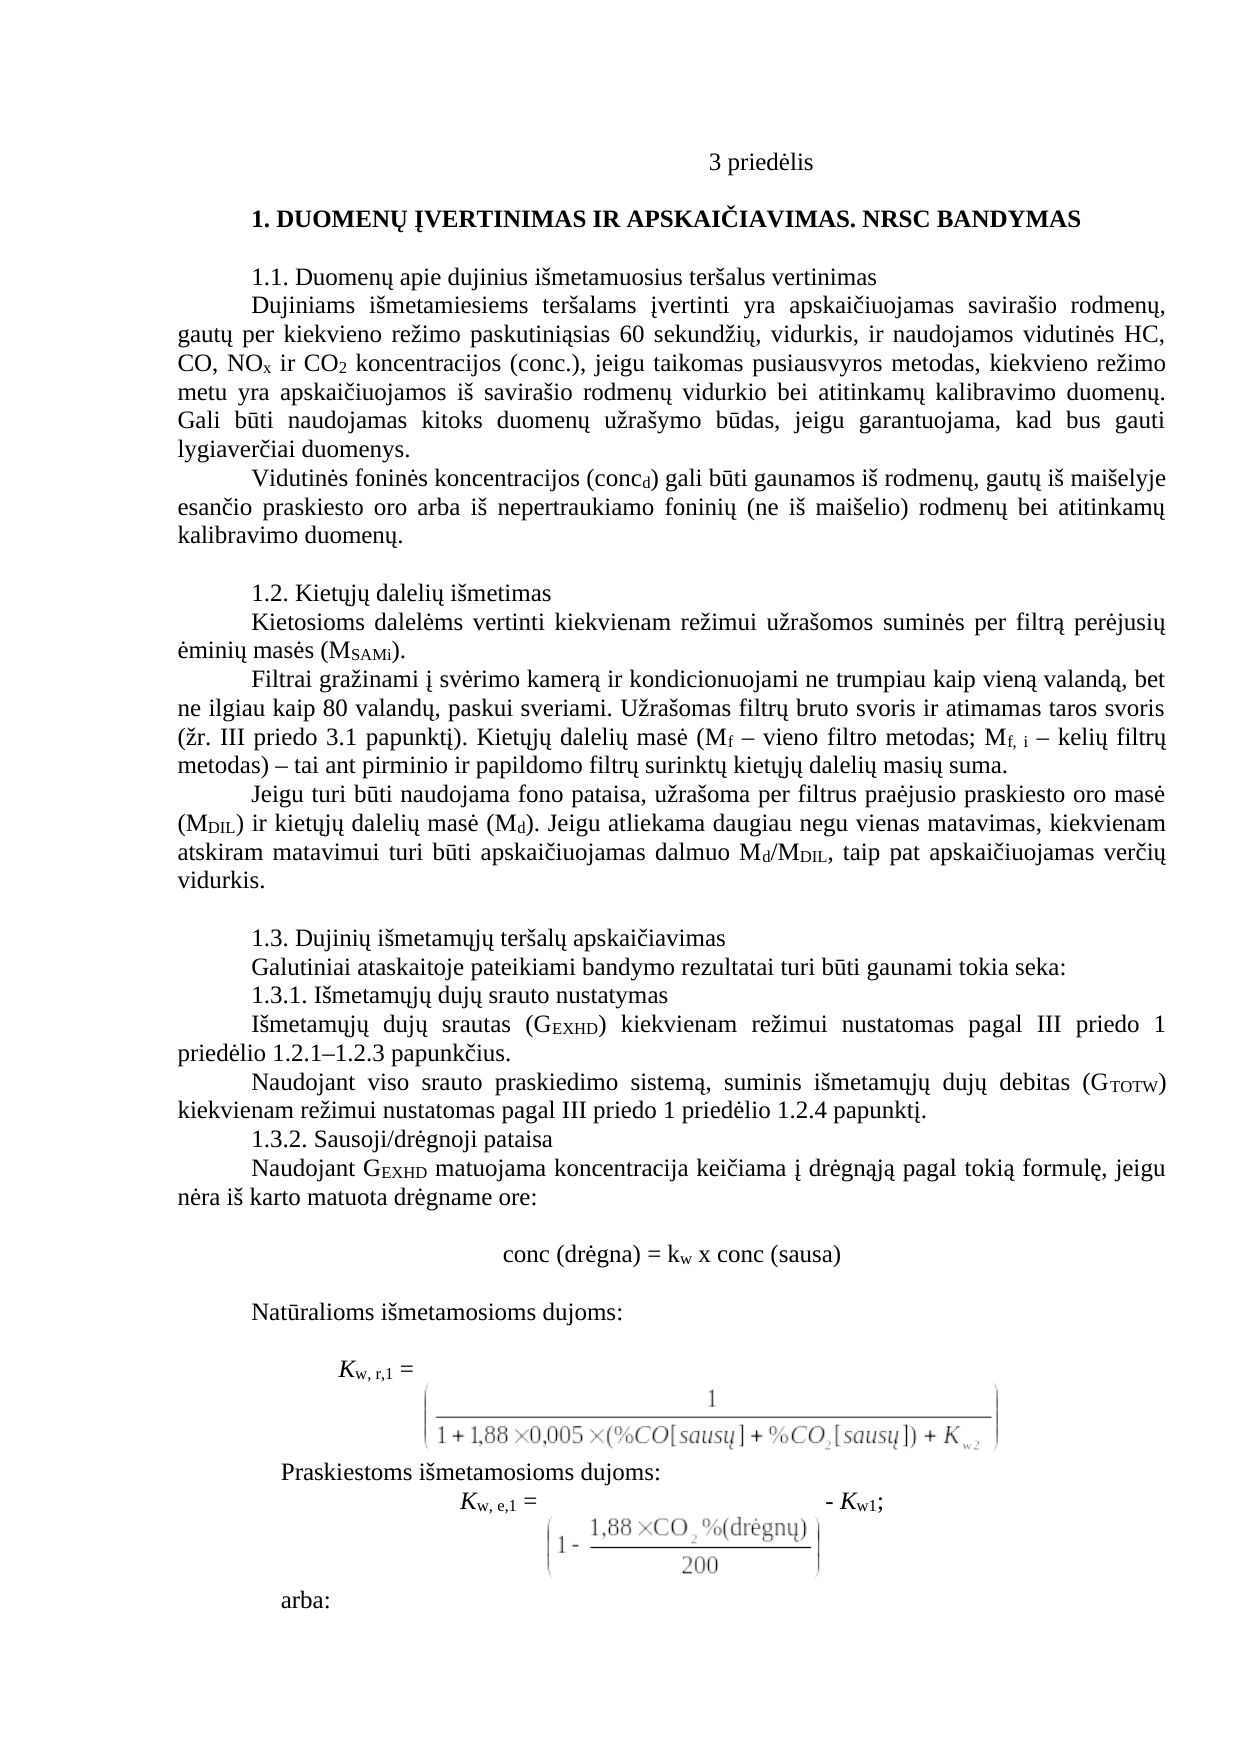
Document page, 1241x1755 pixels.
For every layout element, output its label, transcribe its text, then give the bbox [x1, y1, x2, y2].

text Dujiniams išmetamiesiems teršalams įvertinti yra apskaičiuojamas savirašio rodmenų, gautų per kiekvieno režimo paskutiniąsias 60 sekundžių, vidurkis, ir naudojamos vidutinės HC, CO, NOx ir CO2 koncentracijos (conc.), jeigu taikomas pusiausvyros metodas, kiekvieno režimo metu yra apskaičiuojamos iš savirašio rodmenų vidurkio bei atitinkamų kalibravimo duomenų. Gali būti naudojamas kitoks duomenų užrašymo būdas, jeigu garantuojama, kad bus gauti lygiaverčiai duomenys. [177, 291, 1166, 463]
text 1.3. Dujinių išmetamųjų teršalų apskaičiavimas [177, 923, 1166, 952]
text conc (drėgna) = kw x conc (sausa) [177, 1239, 1166, 1268]
text Vidutinės foninės koncentracijos (concd) gali būti gaunamos iš rodmenų, gautų iš maišelyje esančio praskiesto oro arba iš nepertraukiamo foninių (ne iš maišelio) rodmenų bei atitinkamų kalibravimo duomenų. [177, 463, 1166, 549]
text Natūralioms išmetamosioms dujoms: [177, 1297, 1166, 1326]
text Kietosioms dalelėms vertinti kiekvienam režimui užrašomos suminės per filtrą perėjusių ėminių masės (MSAMi). [177, 607, 1166, 664]
text Jeigu turi būti naudojama fono pataisa, užrašoma per filtrus praėjusio praskiesto oro masė (MDIL) ir kietųjų dalelių masė (Md). Jeigu atliekama daugiau negu vienas matavimas, kiekvienam atskiram matavimui turi būti apskaičiuojamas dalmuo Md/MDIL, taip pat apskaičiuojamas verčių vidurkis. [177, 779, 1166, 894]
text Kw, e,1 = - Kw1; [177, 1486, 1166, 1585]
text Praskiestoms išmetamosioms dujoms: [207, 1457, 1166, 1486]
text Kw, r,1 = [177, 1354, 1166, 1457]
text Galutiniai ataskaitoje pateikiami bandymo rezultatai turi būti gaunami tokia seka: [177, 952, 1166, 981]
text Naudojant viso srauto praskiedimo sistemą, suminis išmetamųjų dujų debitas (GTOTW) kiekvienam režimui nustatomas pagal III priedo 1 priedėlio 1.2.4 papunktį. [177, 1067, 1166, 1124]
text Filtrai gražinami į svėrimo kamerą ir kondicionuojami ne trumpiau kaip vieną valandą, bet ne ilgiau kaip 80 valandų, paskui sveriami. Užrašomas filtrų bruto svoris ir atimamas taros svoris (žr. III priedo 3.1 papunktį). Kietųjų dalelių masė (Mf – vieno filtro metodas; Mf, i – kelių filtrų metodas) – tai ant pirminio ir papildomo filtrų surinktų kietųjų dalelių masių suma. [177, 664, 1166, 779]
text 1. DUOMENŲ ĮVERTINIMAS IR APSKAIČIAVIMAS. NRSC BANDYMAS [177, 204, 1166, 233]
text 1.3.1. Išmetamųjų dujų srauto nustatymas [177, 981, 1166, 1009]
text 3 priedėlis [177, 147, 1166, 176]
text 1.1. Duomenų apie dujinius išmetamuosius teršalus vertinimas [177, 262, 1166, 291]
text arba: [207, 1585, 1166, 1614]
text Naudojant GEXHD matuojama koncentracija keičiama į drėgnąją pagal tokią formulę, jeigu nėra iš karto matuota drėgname ore: [177, 1153, 1166, 1211]
text 1.3.2. Sausoji/drėgnoji pataisa [177, 1124, 1166, 1153]
text Išmetamųjų dujų srautas (GEXHD) kiekvienam režimui nustatomas pagal III priedo 1 priedėlio 1.2.1–1.2.3 papunkčius. [177, 1009, 1166, 1067]
text 1.2. Kietųjų dalelių išmetimas [177, 578, 1166, 607]
